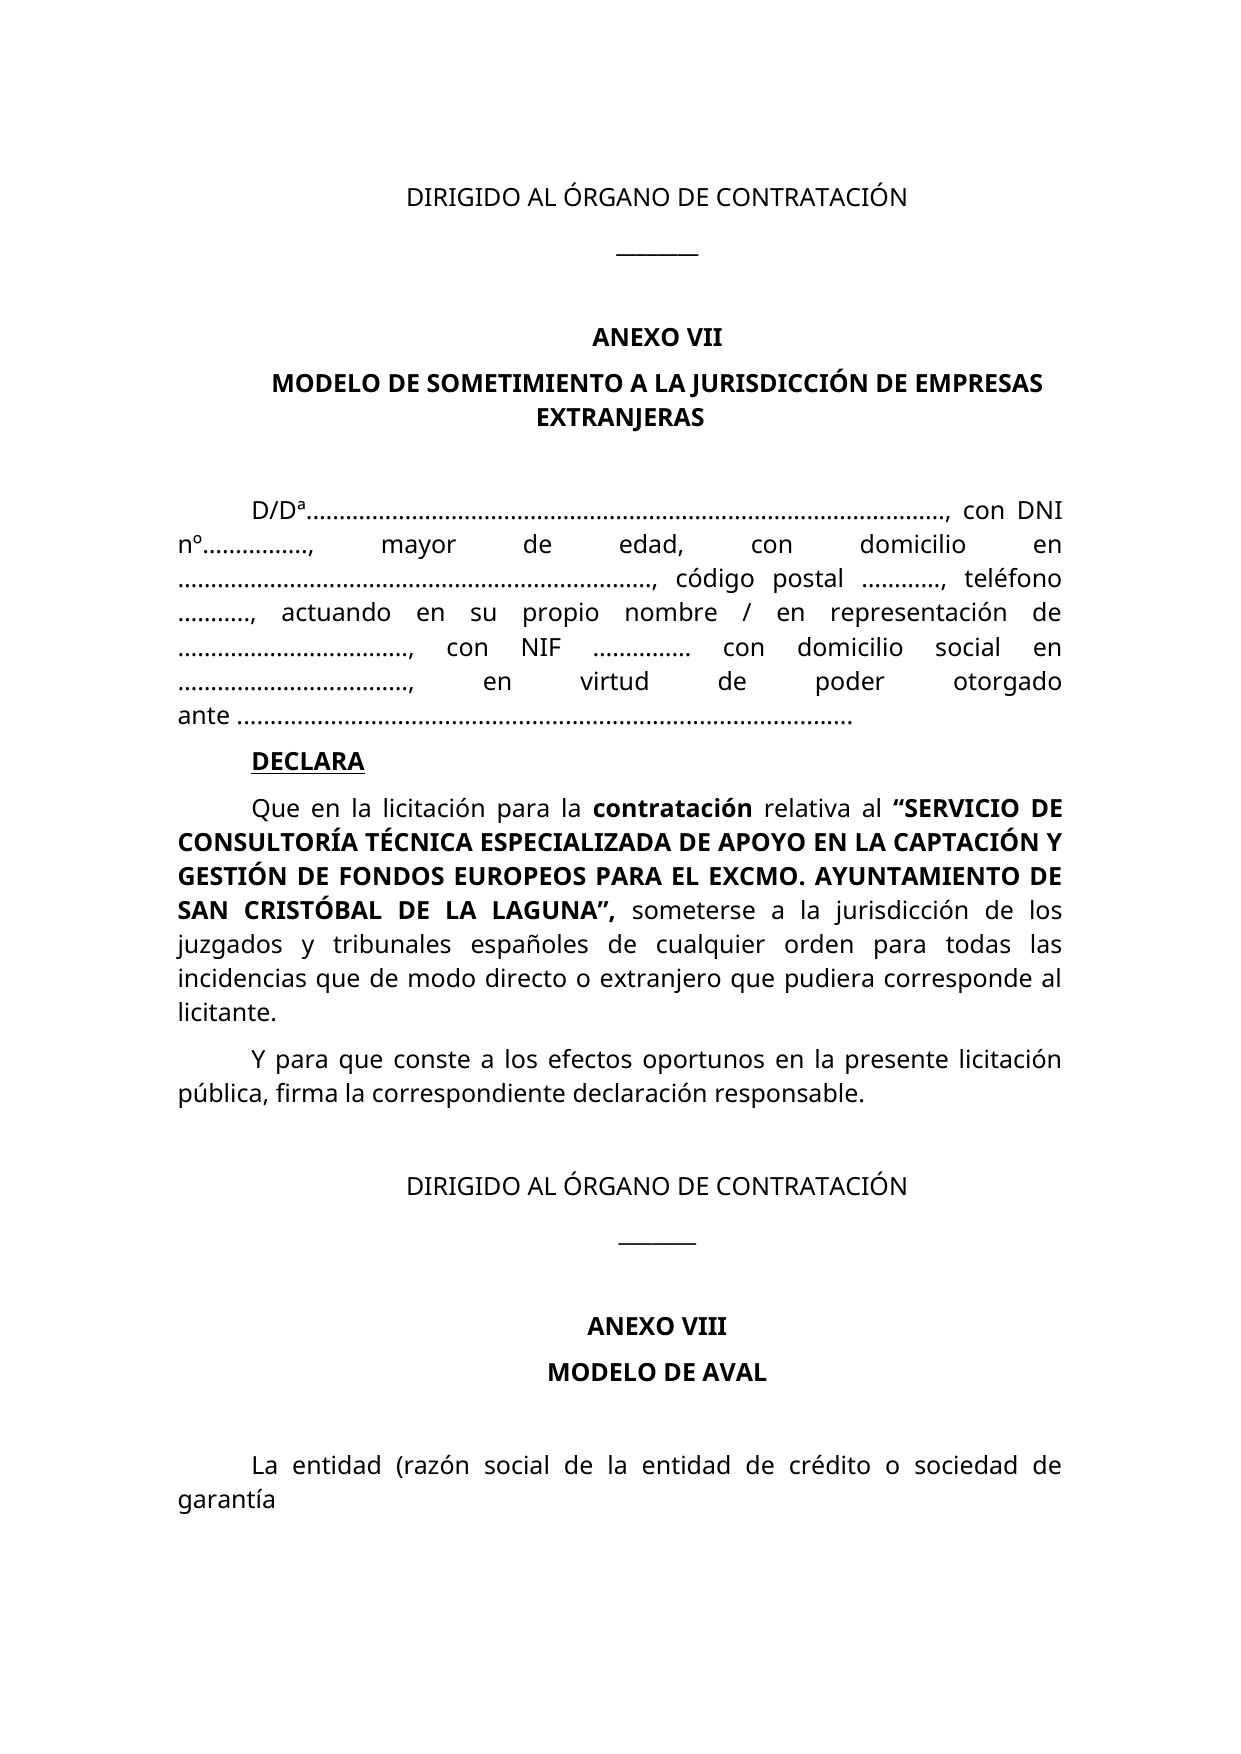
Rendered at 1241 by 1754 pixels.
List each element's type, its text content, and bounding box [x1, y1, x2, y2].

text La entidad (razón social de la entidad de crédito o sociedad de garantía [177, 1448, 1063, 1516]
text D/Dª.……………………………………………………………………………………, con DNI nº……………., mayor de edad, con domicilio en ………………………………………………………………, código postal …………, teléfono ……….., actuando en su propio nombre / en representación de …………………………….., con NIF …………… con domicilio social en …………………………..…, en virtud de poder otorgado ante ............................................................................................ [177, 493, 1063, 731]
text DIRIGIDO AL ÓRGANO DE CONTRATACIÓN [177, 1168, 1063, 1203]
text ________ [177, 226, 1063, 260]
text ANEXO VIII [177, 1308, 1063, 1342]
text Que en la licitación para la contratación relativa al “SERVICIO DE CONSULTORÍA TÉCNICA ESPECIALIZADA DE APOYO EN LA CAPTACIÓN Y GESTIÓN DE FONDOS EUROPEOS PARA EL EXCMO. AYUNTAMIENTO DE SAN CRISTÓBAL DE LA LAGUNA”, someterse a la jurisdicción de los juzgados y tribunales españoles de cualquier orden para todas las incidencias que de modo directo o extranjero que pudiera corresponde al licitante. [177, 790, 1063, 1029]
text DECLARA [177, 744, 1063, 778]
text MODELO DE SOMETIMIENTO A LA JURISDICCIÓN DE EMPRESAS EXTRANJERAS [177, 366, 1063, 434]
text DIRIGIDO AL ÓRGANO DE CONTRATACIÓN [177, 179, 1063, 213]
text Y para que conste a los efectos oportunos en la presente licitación pública, firma la correspondiente declaración responsable. [177, 1041, 1063, 1109]
text ANEXO VII [177, 319, 1063, 353]
text _______ [177, 1215, 1063, 1249]
text MODELO DE AVAL [177, 1355, 1063, 1389]
